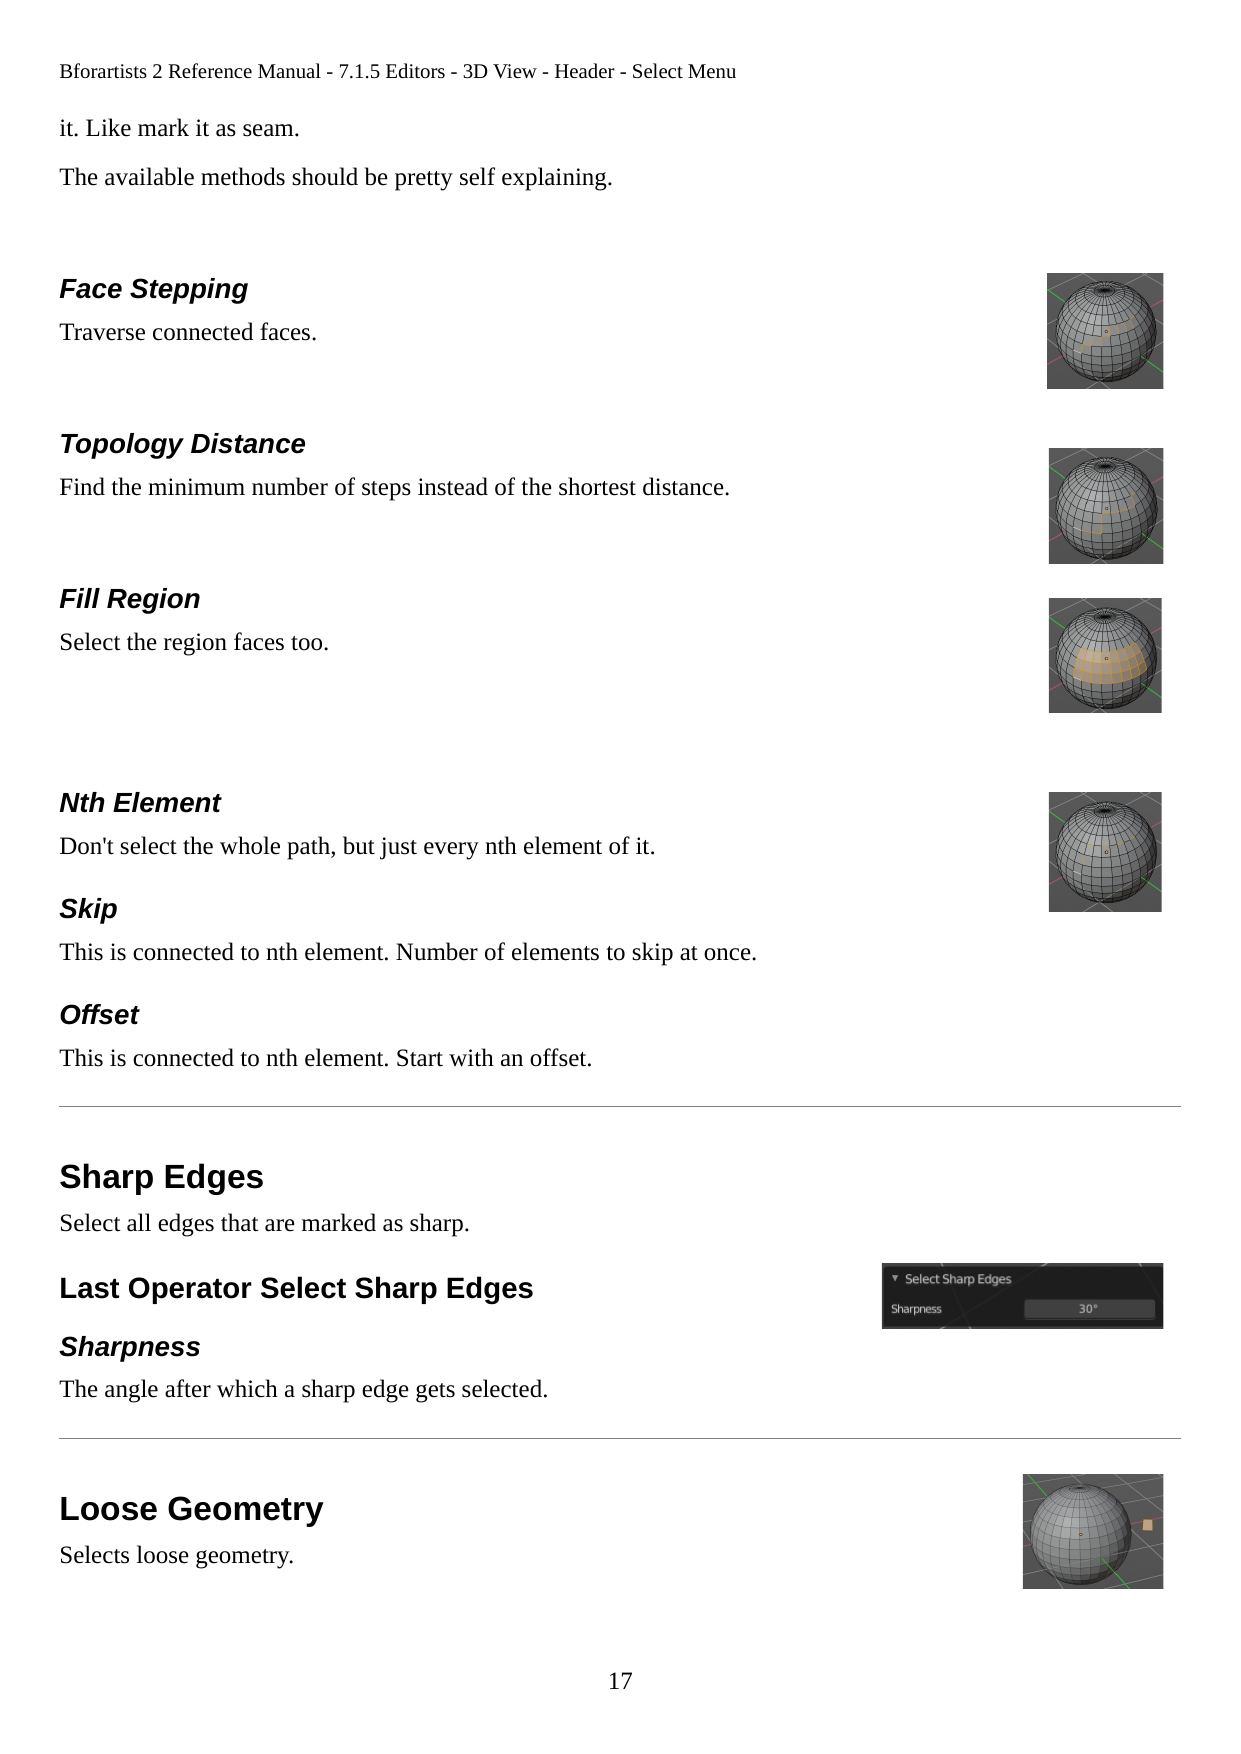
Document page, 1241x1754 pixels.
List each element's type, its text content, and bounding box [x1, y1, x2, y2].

text Traverse connected faces. [59, 317, 1047, 345]
subtitle Face Stepping [59, 272, 1181, 304]
text Don't select the whole path, but just every nth element of it. [59, 831, 1048, 859]
text it. Like mark it as seam. [59, 113, 1181, 141]
text This is connected to nth element. Number of elements to skip at once. [59, 937, 1181, 965]
subtitle Last Operator Select Sharp Edges [59, 1271, 881, 1305]
text Select all edges that are marked as sharp. [59, 1208, 1181, 1237]
picture [1048, 792, 1162, 912]
text [1164, 1540, 1181, 1568]
picture [1047, 273, 1164, 389]
subtitle [1164, 1489, 1181, 1527]
subtitle Loose Geometry [59, 1489, 1022, 1527]
subtitle Topology Distance [59, 427, 1181, 459]
subtitle Sharpness [59, 1330, 1181, 1362]
picture [1048, 598, 1162, 713]
subtitle Fill Region [59, 582, 1181, 614]
picture [1048, 448, 1164, 564]
text Selects loose geometry. [59, 1540, 1022, 1568]
text The available methods should be pretty self explaining. [59, 162, 1181, 190]
subtitle Offset [59, 998, 1181, 1030]
picture [881, 1263, 1164, 1329]
subtitle Skip [59, 892, 1181, 924]
text This is connected to nth element. Start with an offset. [59, 1043, 1181, 1071]
text The angle after which a sharp edge gets selected. [59, 1374, 1181, 1403]
subtitle Sharp Edges [59, 1157, 1181, 1195]
text Select the region faces too. [59, 627, 1048, 655]
picture [1022, 1474, 1164, 1589]
subtitle Nth Element [59, 786, 1181, 818]
text Find the minimum number of steps instead of the shortest distance. [59, 472, 1048, 500]
